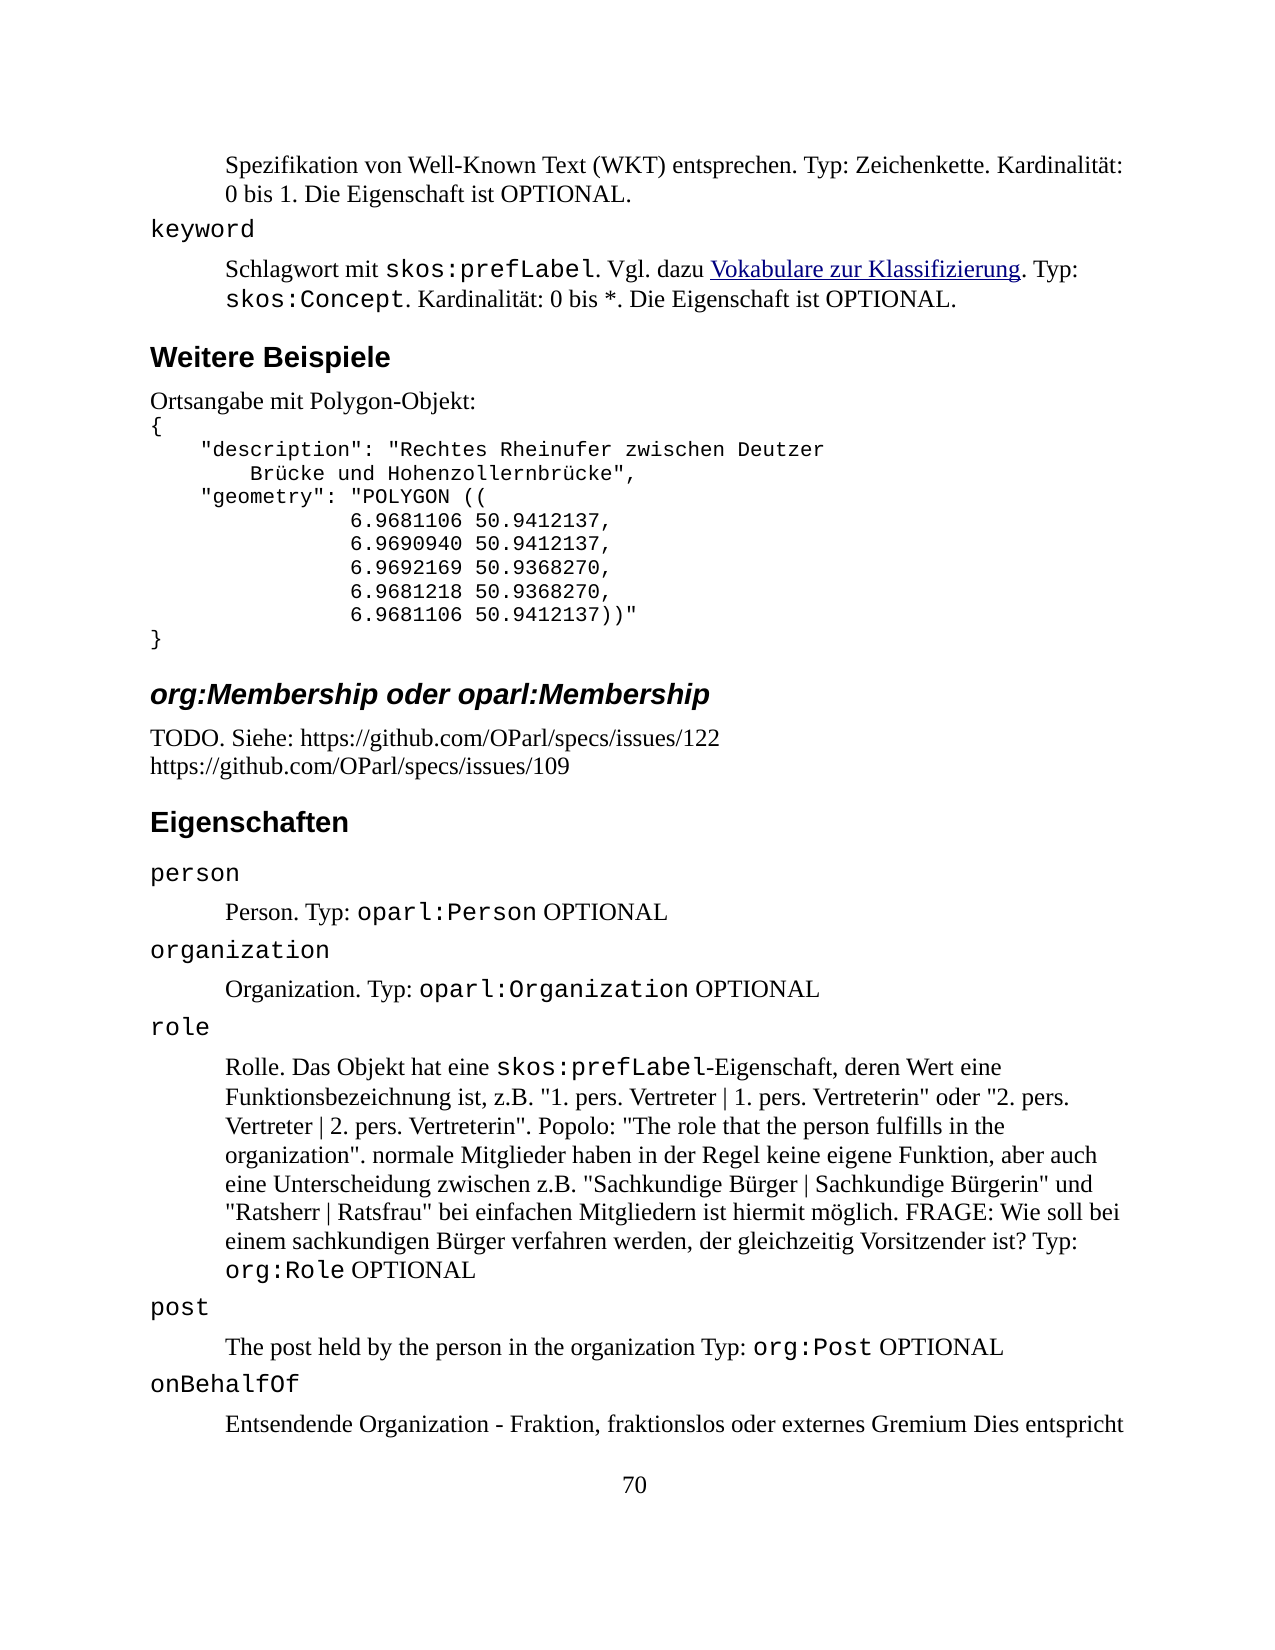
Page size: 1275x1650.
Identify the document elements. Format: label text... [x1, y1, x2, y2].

text The post held by the person in the organization Typ: org:Post OPTIONAL [225, 1332, 1125, 1363]
text Person. Typ: oparl:Person OPTIONAL [225, 897, 1125, 928]
subtitle Weitere Beispiele [150, 340, 1125, 374]
text organization [150, 937, 1125, 966]
text "description": "Rechtes Rheinufer zwischen Deutzer [150, 439, 1125, 462]
text TODO. Siehe: https://github.com/OParl/specs/issues/122 https://github.com/OParl/specs/issues/109 [150, 723, 1125, 780]
text keyword [150, 216, 1125, 245]
text Organization. Typ: oparl:Organization OPTIONAL [225, 974, 1125, 1005]
subtitle org:Membership oder oparl:Membership [150, 677, 1125, 710]
text Ortsangabe mit Polygon-Objekt: [150, 386, 1125, 415]
text post [150, 1295, 1125, 1323]
text person [150, 860, 1125, 888]
text role [150, 1014, 1125, 1043]
text Spezifikation von Well-Known Text (WKT) entsprechen. Typ: Zeichenkette. Kardinalität: 0 bis 1. Die Eigenschaft ist OPTIONAL. [225, 150, 1125, 207]
text } [150, 628, 1125, 652]
text Brücke und Hohenzollernbrücke", [150, 462, 1125, 486]
text 6.9690940 50.9412137, [150, 533, 1125, 557]
text onBehalfOf [150, 1372, 1125, 1400]
text 6.9692169 50.9368270, [150, 557, 1125, 581]
text 6.9681106 50.9412137))" [150, 604, 1125, 628]
text Schlagwort mit skos:prefLabel. Vgl. dazu Vokabulare zur Klassifizierung. Typ: skos:Concept. Kardinalität: 0 bis *. Die Eigenschaft ist OPTIONAL. [225, 254, 1125, 315]
text Rolle. Das Objekt hat eine skos:prefLabel-Eigenschaft, deren Wert eine Funktionsbezeichnung ist, z.B. "1. pers. Vertreter | 1. pers. Vertreterin" oder "2. pers. Vertreter | 2. pers. Vertreterin". Popolo: "The role that the person fulfills in the organization". normale Mitglieder haben in der Regel keine eigene Funktion, aber auch eine Unterscheidung zwischen z.B. "Sachkundige Bürger | Sachkundige Bürgerin" und "Ratsherr | Ratsfrau" bei einfachen Mitgliedern ist hiermit möglich. FRAGE: Wie soll bei einem sachkundigen Bürger verfahren werden, der gleichzeitig Vorsitzender ist? Typ: org:Role OPTIONAL [225, 1052, 1125, 1286]
text Entsendende Organization - Fraktion, fraktionslos oder externes Gremium Dies entspricht [225, 1409, 1125, 1438]
text "geometry": "POLYGON (( [150, 486, 1125, 510]
text 6.9681106 50.9412137, [150, 510, 1125, 533]
text 6.9681218 50.9368270, [150, 581, 1125, 604]
text { [150, 415, 1125, 439]
subtitle Eigenschaften [150, 805, 1125, 839]
